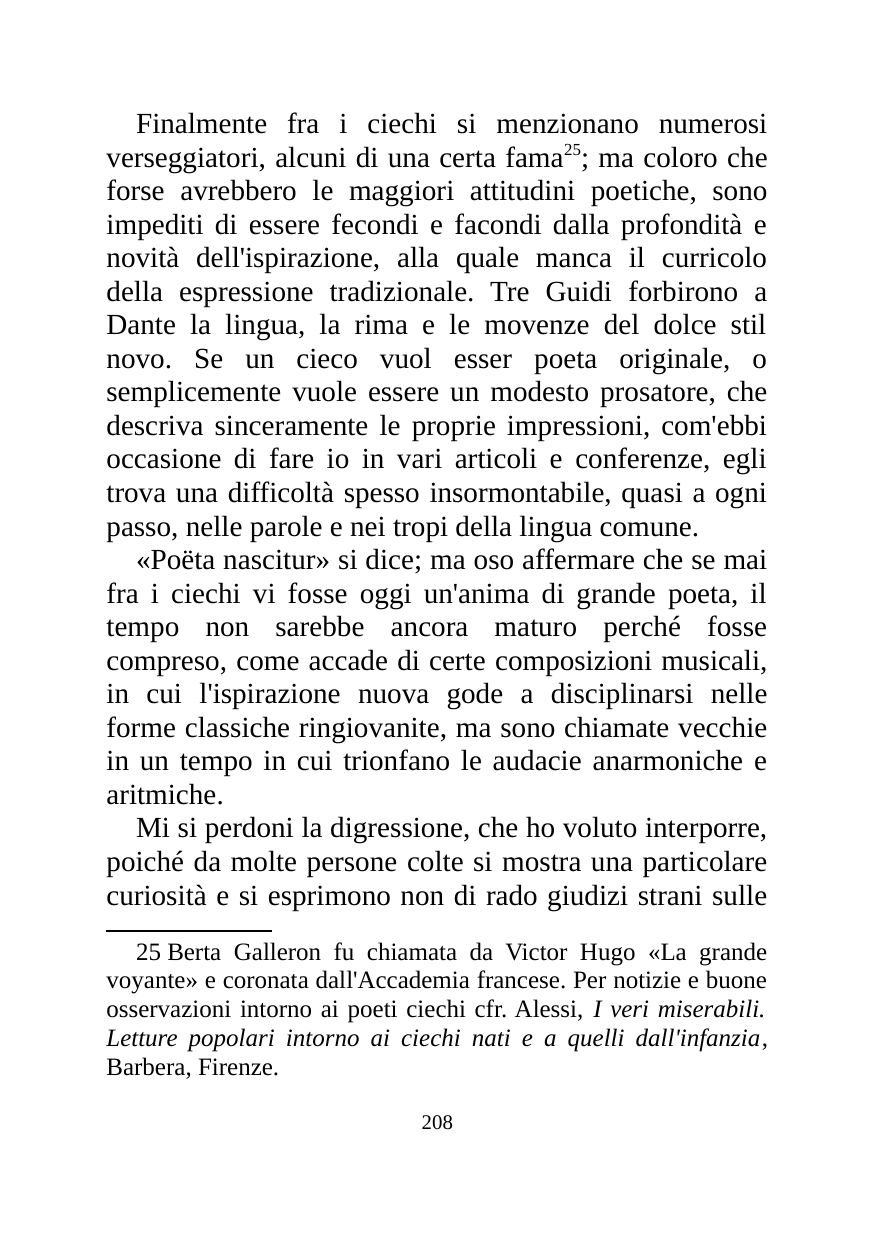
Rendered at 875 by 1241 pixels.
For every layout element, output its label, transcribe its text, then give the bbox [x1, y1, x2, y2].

text Mi si perdoni la digressione, che ho voluto interporre, poiché da molte persone colte si mostra una particolare curiosità e si esprimono non di rado giudizi strani sulle [106, 811, 768, 911]
text «Poëta nascitur» si dice; ma oso affermare che se mai fra i ciechi vi fosse oggi un'anima di grande poeta, il tempo non sarebbe ancora maturo perché fosse compreso, come accade di certe composizioni musicali, in cui l'ispirazione nuova gode a disciplinarsi nelle forme classiche ringiovanite, ma sono chiamate vecchie in un tempo in cui trionfano le audacie anarmoniche e aritmiche. [106, 542, 768, 811]
text Berta Galleron fu chiamata da Victor Hugo «La grande voyante» e coronata dall'Accademia francese. Per notizie e buone osservazioni intorno ai poeti ciechi cfr. Alessi, I veri miserabili. Letture popolari intorno ai ciechi nati e a quelli dall'infanzia, Barbera, Firenze. [106, 937, 768, 1080]
text Finalmente fra i ciechi si menzionano numerosi verseggiatori, alcuni di una certa fama; ma coloro che forse avrebbero le maggiori attitudini poetiche, sono impediti di essere fecondi e facondi dalla profondità e novità dell'ispirazione, alla quale manca il curricolo della espressione tradizionale. Tre Guidi forbirono a Dante la lingua, la rima e le movenze del dolce stil novo. Se un cieco vuol esser poeta originale, o semplicemente vuole essere un modesto prosatore, che descriva sinceramente le proprie impressioni, com'ebbi occasione di fare io in vari articoli e conferenze, egli trova una difficoltà spesso insormontabile, quasi a ogni passo, nelle parole e nei tropi della lingua comune. [106, 106, 768, 542]
